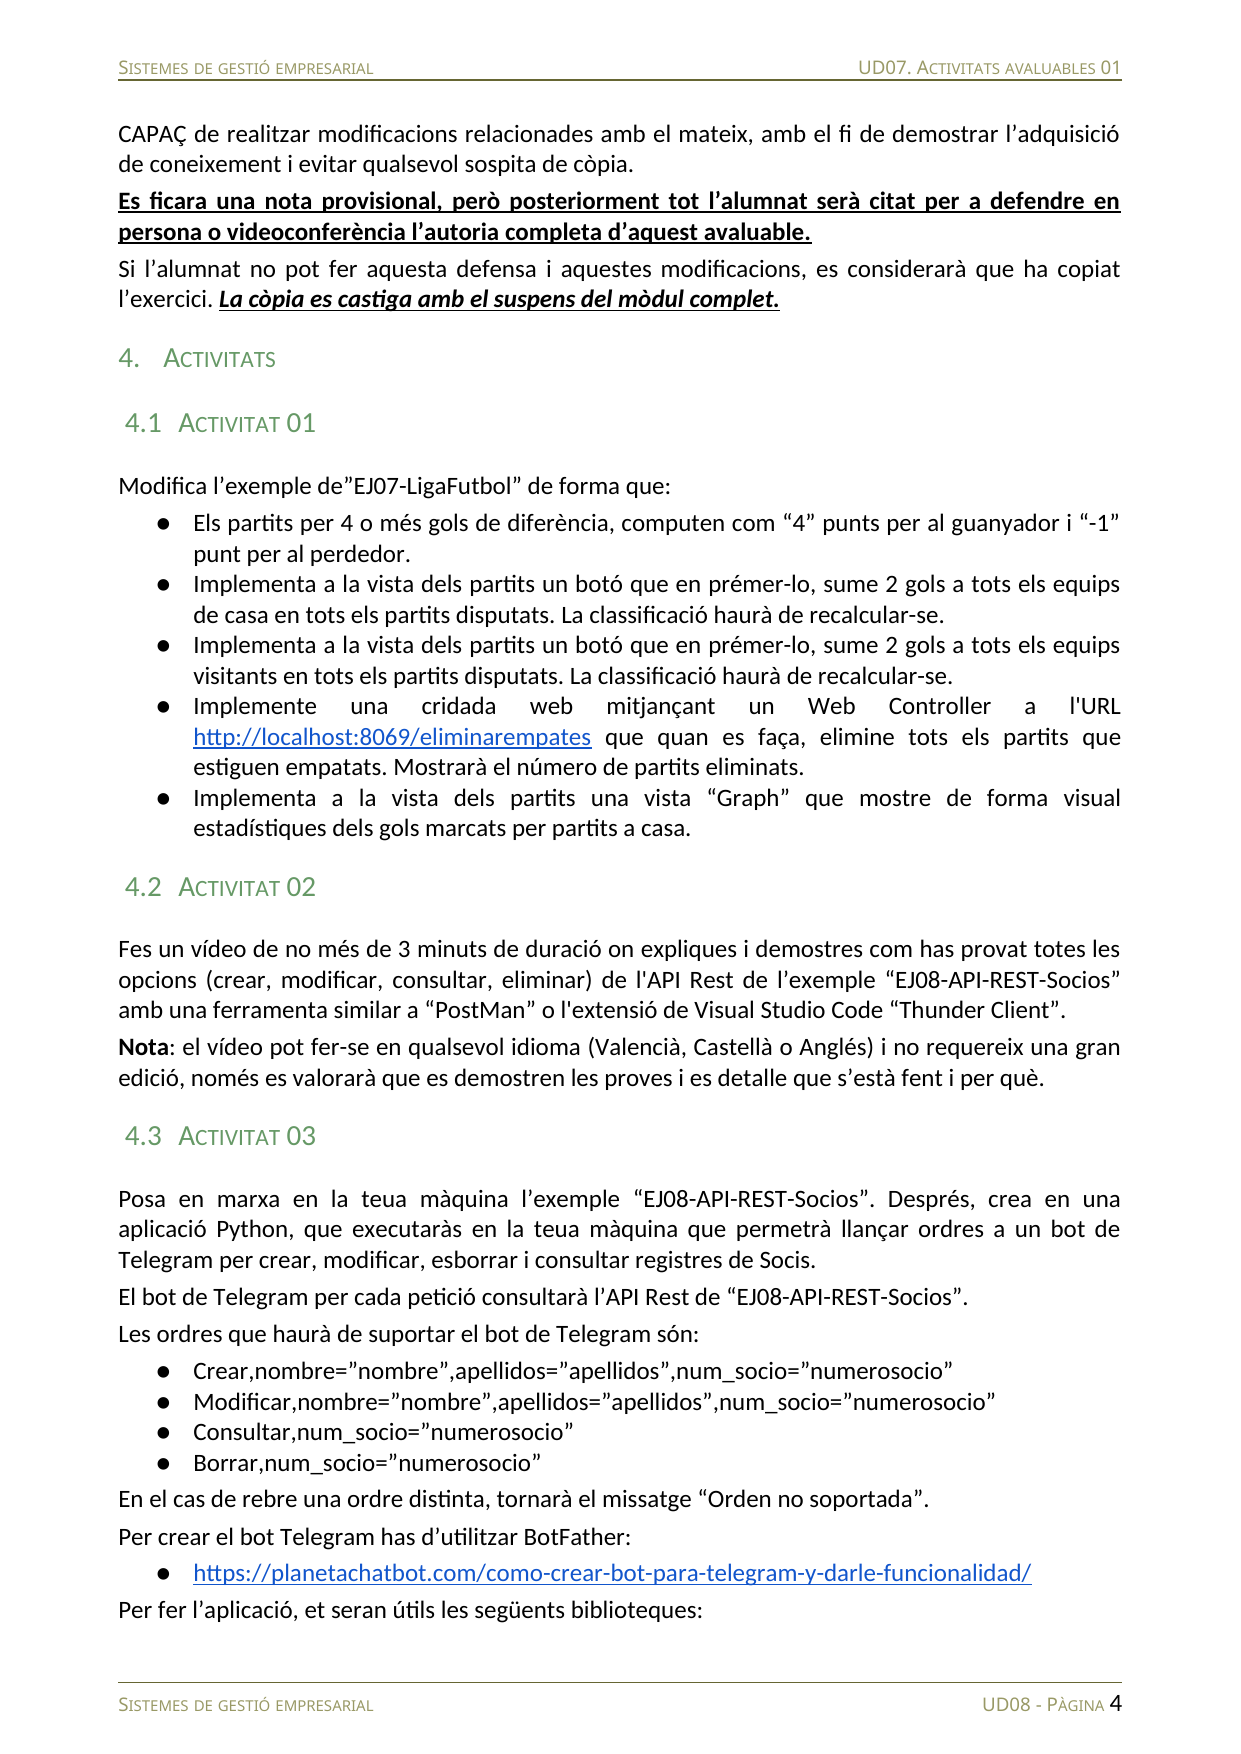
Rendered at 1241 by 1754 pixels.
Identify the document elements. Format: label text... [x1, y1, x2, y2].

list https://planetachatbot.com/como-crear-bot-para-telegram-y-darle-funcionalidad/ [156, 1558, 1122, 1588]
list Implementa a la vista dels partits un botó que en prémer-lo, sume 2 gols a tots els equips visitants en tots els partits disputats. La classificació haurà de recalcular-se. [156, 629, 1122, 690]
subtitle Activitat 01 [118, 404, 1122, 440]
text Fes un vídeo de no més de 3 minuts de duració on expliques i demostres com has provat totes les opcions (crear, modificar, consultar, eliminar) de l'API Rest de l’exemple “EJ08-API-REST-Socios” amb una ferramenta similar a “PostMan” o l'extensió de Visual Studio Code “Thunder Client”. [118, 933, 1122, 1025]
list Implemente una cridada web mitjançant un Web Controller a l'URL http://localhost:8069/eliminarempates que quan es faça, elimine tots els partits que estiguen empatats. Mostrarà el número de partits eliminats. [156, 690, 1122, 782]
list Consultar,num_socio=”numerosocio” [156, 1416, 1122, 1447]
list Borrar,num_socio=”numerosocio” [156, 1447, 1122, 1477]
text Per fer l’aplicació, et seran útils les següents biblioteques: [118, 1594, 1122, 1625]
text CAPAÇ de realitzar modificacions relacionades amb el mateix, amb el fi de demostrar l’adquisició de coneixement i evitar qualsevol sospita de còpia. [118, 118, 1122, 179]
list Modificar,nombre=”nombre”,apellidos=”apellidos”,num_socio=”numerosocio” [156, 1386, 1122, 1416]
text Les ordres que haurà de suportar el bot de Telegram són: [118, 1318, 1122, 1349]
text En el cas de rebre una ordre distinta, tornarà el missatge “Orden no soportada”. [118, 1484, 1122, 1514]
text Posa en marxa en la teua màquina l’exemple “EJ08-API-REST-Socios”. Després, crea en una aplicació Python, que executaràs en la teua màquina que permetrà llançar ordres a un bot de Telegram per crear, modificar, esborrar i consultar registres de Socis. [118, 1183, 1122, 1275]
list Implementa a la vista dels partits un botó que en prémer-lo, sume 2 gols a tots els equips de casa en tots els partits disputats. La classificació haurà de recalcular-se. [156, 568, 1122, 629]
list Els partits per 4 o més gols de diferència, computen com “4” punts per al guanyador i “-1” punt per al perdedor. [156, 507, 1122, 568]
text Per crear el bot Telegram has d’utilitzar BotFather: [118, 1521, 1122, 1551]
subtitle Activitat 03 [118, 1117, 1122, 1153]
list Crear,nombre=”nombre”,apellidos=”apellidos”,num_socio=”numerosocio” [156, 1355, 1122, 1386]
subtitle Activitats [118, 339, 1122, 374]
text El bot de Telegram per cada petició consultarà l’API Rest de “EJ08-API-REST-Socios”. [118, 1281, 1122, 1312]
text Si l’alumnat no pot fer aquesta defensa i aquestes modificacions, es considerarà que ha copiat l’exercici. La còpia es castiga amb el suspens del mòdul complet. [118, 253, 1122, 314]
subtitle Activitat 02 [118, 868, 1122, 903]
list Implementa a la vista dels partits una vista “Graph” que mostre de forma visual estadístiques dels gols marcats per partits a casa. [156, 782, 1122, 843]
text Nota: el vídeo pot fer-se en qualsevol idioma (Valencià, Castellà o Anglés) i no requereix una gran edició, només es valorarà que es demostren les proves i es detalle que s’està fent i per què. [118, 1032, 1122, 1093]
text Es ficara una nota provisional, però posteriorment tot l’alumnat serà citat per a defendre en persona o videoconferència l’autoria completa d’aquest avaluable. [118, 186, 1122, 247]
text Modifica l’exemple de”EJ07-LigaFutbol” de forma que: [118, 470, 1122, 501]
